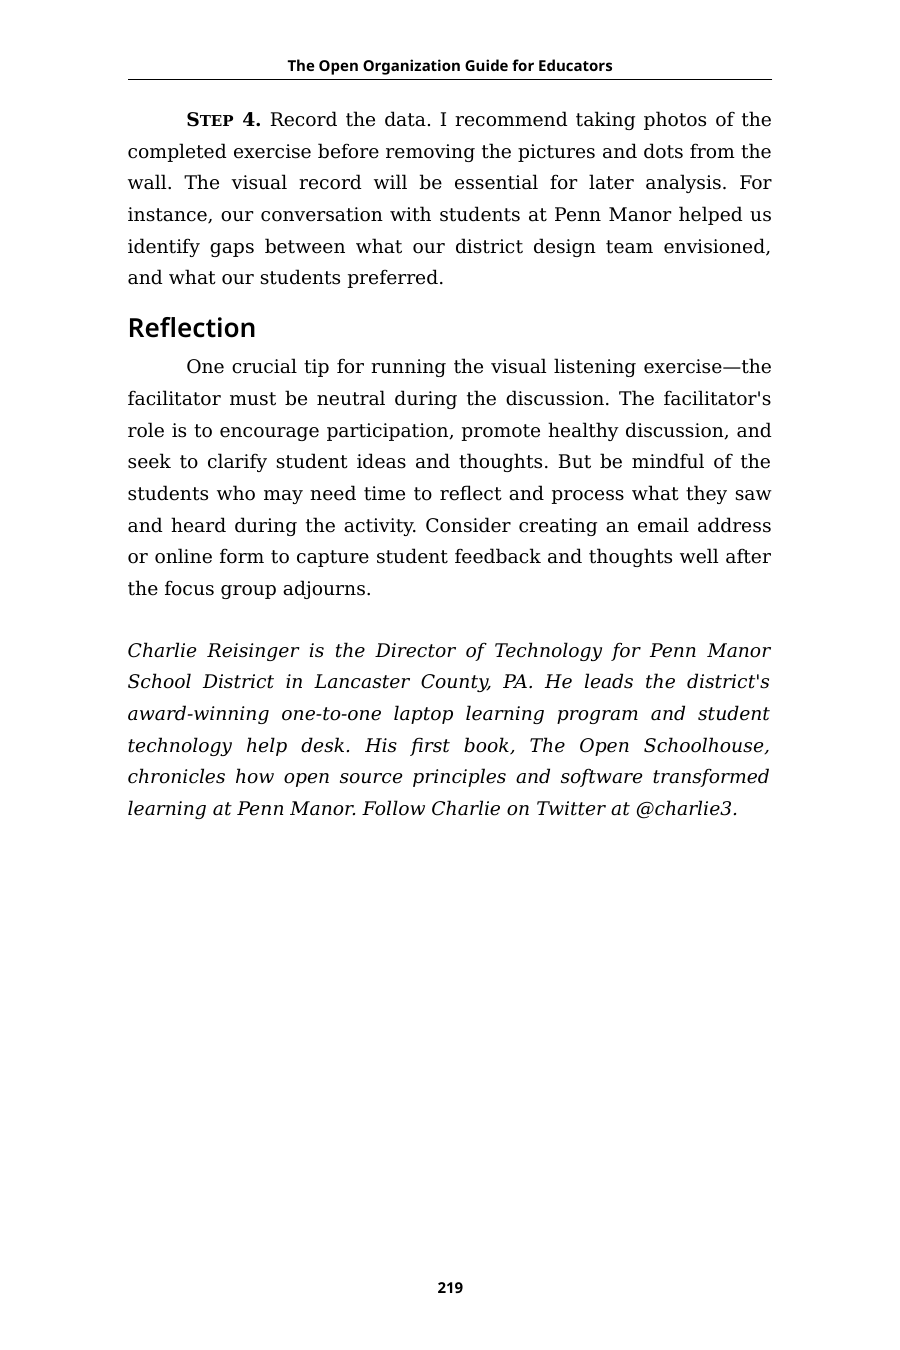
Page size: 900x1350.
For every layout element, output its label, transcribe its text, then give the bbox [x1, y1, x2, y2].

text Charlie Reisinger is the Director of Technology for Penn Manor School District in Lancaster County, PA. He leads the district's award-winning one-to-one laptop learning program and student technology help desk. His first book, The Open Schoolhouse, chronicles how open source principles and software transformed learning at Penn Manor. Follow Charlie on Twitter at @charlie3. [127, 640, 772, 820]
text Step 4. Record the data. I recommend taking photos of the completed exercise before removing the pictures and dots from the wall. The visual record will be essential for later analysis. For instance, our conversation with students at Penn Manor helped us identify gaps between what our district design team envisioned, and what our students preferred. [127, 109, 772, 289]
subtitle Reflection [127, 313, 772, 344]
text One crucial tip for running the visual listening exercise—the facilitator must be neutral during the discussion. The facilitator's role is to encourage participation, promote healthy discussion, and seek to clarify student ideas and thoughts. But be mindful of the students who may need time to reflect and process what they saw and heard during the activity. Consider creating an email address or online form to capture student feedback and thoughts well after the focus group adjourns. [127, 356, 772, 600]
